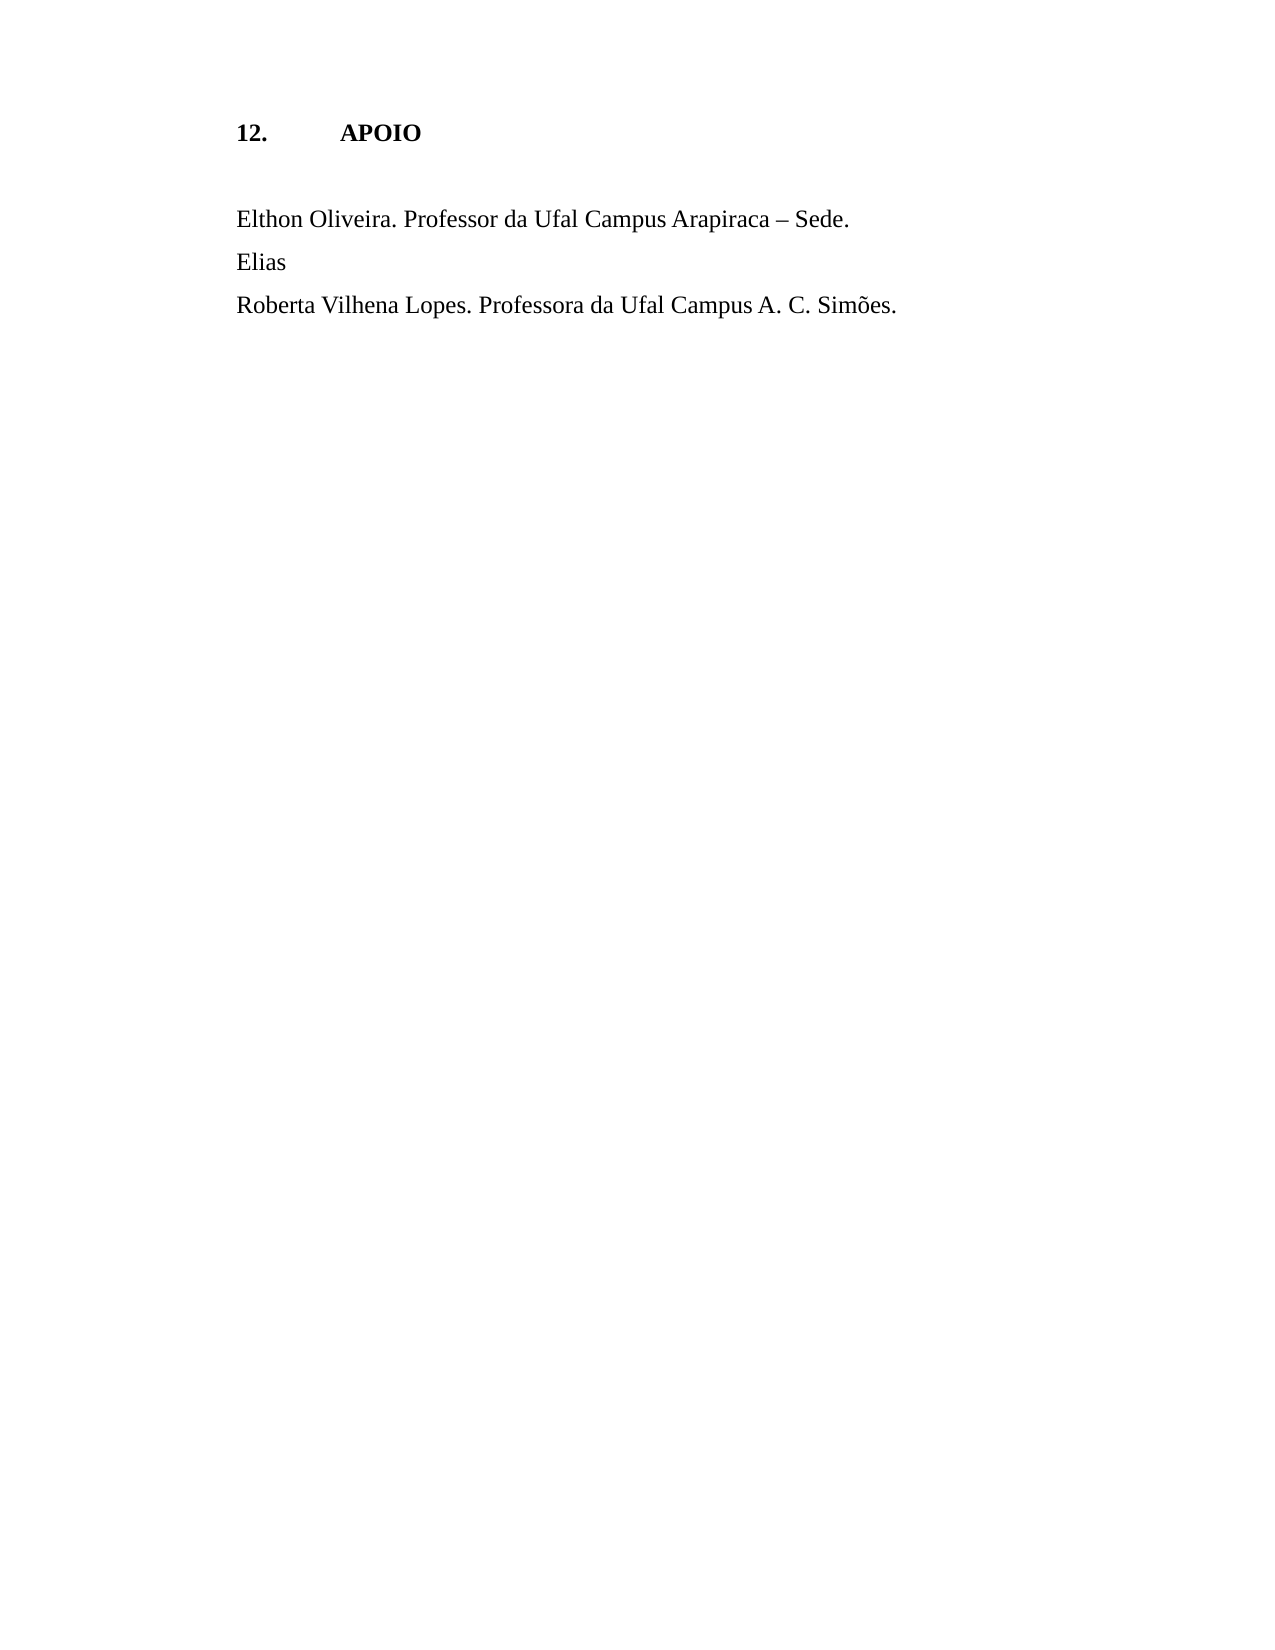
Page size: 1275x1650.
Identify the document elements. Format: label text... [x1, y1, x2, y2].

text Roberta Vilhena Lopes. Professora da Ufal Campus A. C. Simões. [118, 291, 1157, 319]
list APOIO [118, 118, 1157, 147]
text Elthon Oliveira. Professor da Ufal Campus Arapiraca – Sede. [118, 204, 1157, 233]
text Elias [118, 247, 1157, 276]
